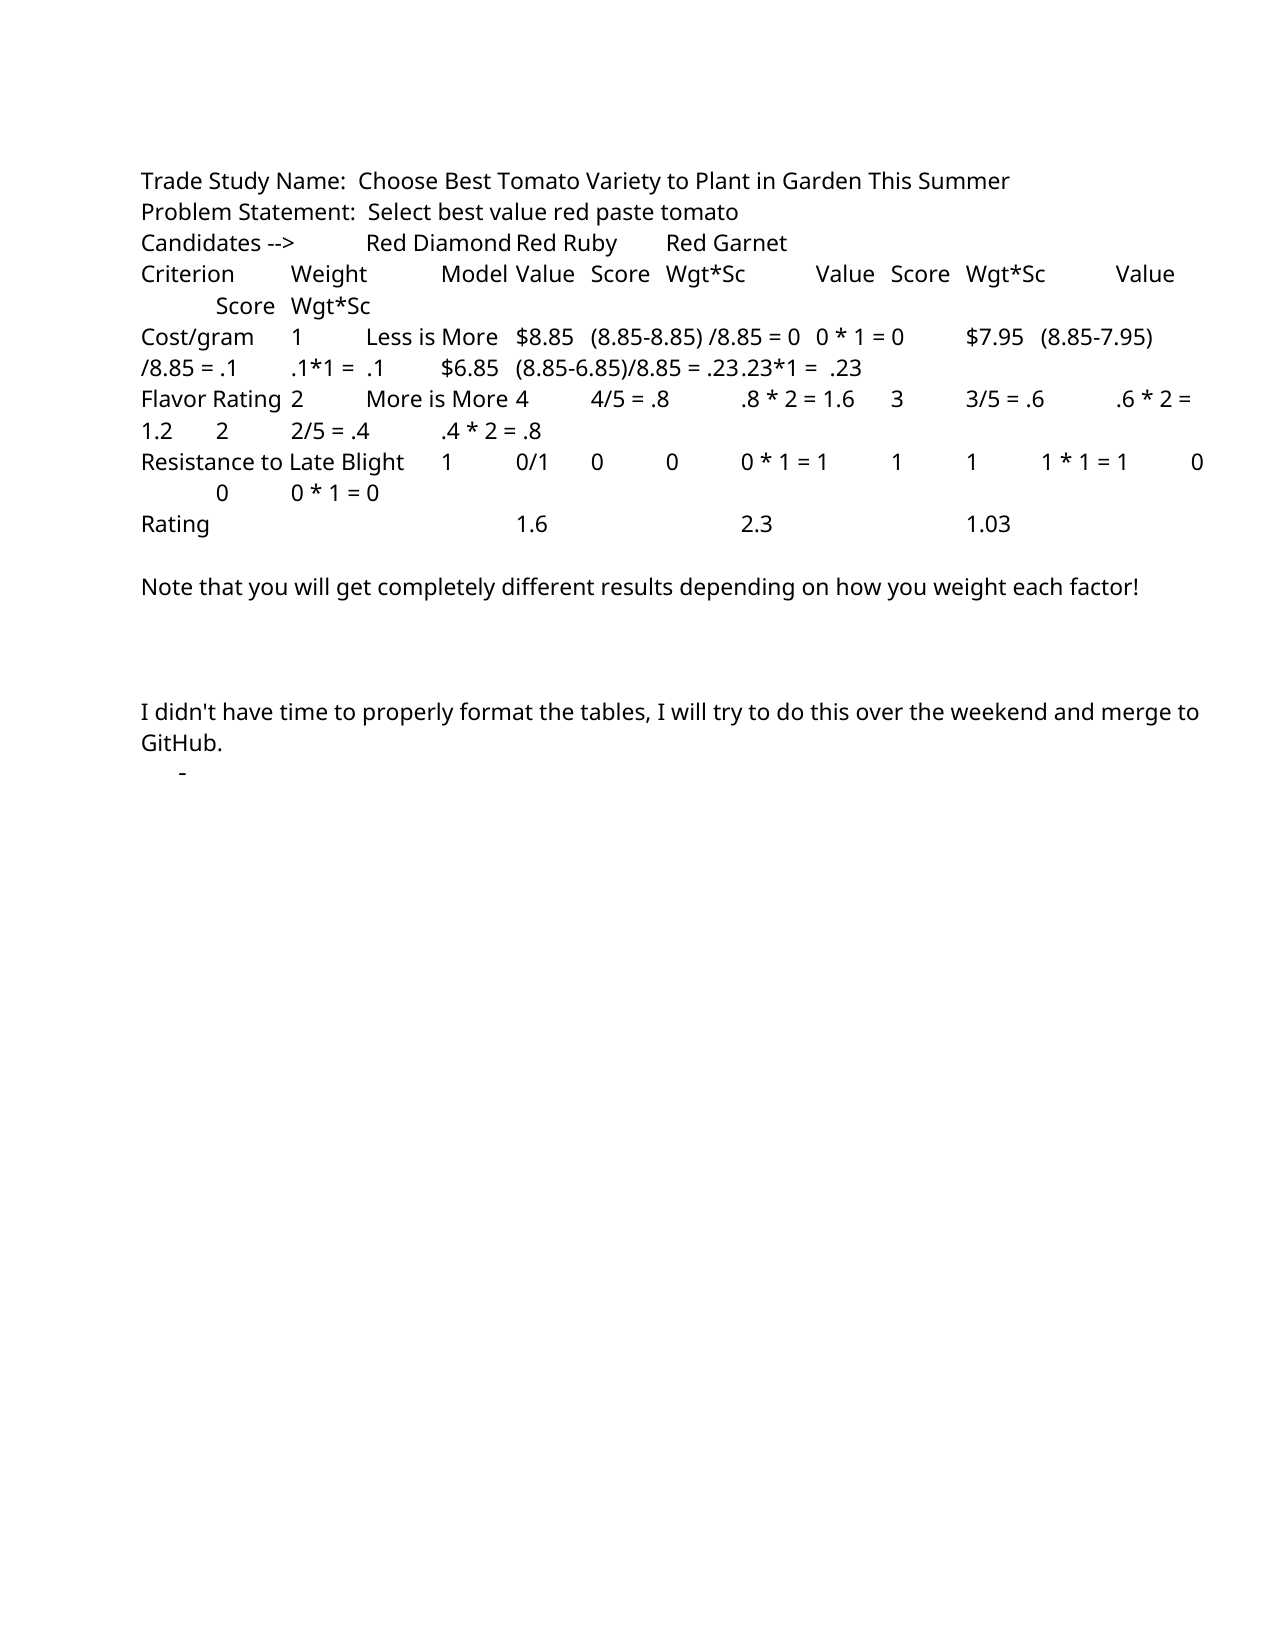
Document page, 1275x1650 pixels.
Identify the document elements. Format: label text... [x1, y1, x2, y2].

text Trade Study Name: Choose Best Tomato Variety to Plant in Garden This Summer [141, 164, 1204, 196]
text Cost/gram 1 Less is More $8.85 (8.85-8.85) /8.85 = 0 0 * 1 = 0 $7.95 (8.85-7.95) /8.85 = .1 .1*1 = .1 $6.85 (8.85-6.85)/8.85 = .23 .23*1 = .23 [141, 321, 1204, 383]
text Problem Statement: Select best value red paste tomato [141, 196, 1204, 227]
text Rating 1.6 2.3 1.03 [141, 508, 1204, 539]
text Note that you will get completely different results depending on how you weight each factor! [141, 571, 1204, 602]
text Flavor Rating 2 More is More 4 4/5 = .8 .8 * 2 = 1.6 3 3/5 = .6 .6 * 2 = 1.2 2 2/5 = .4 .4 * 2 = .8 [141, 383, 1204, 446]
text Candidates --> Red Diamond Red Ruby Red Garnet [141, 227, 1204, 258]
text Criterion Weight Model Value Score Wgt*Sc Value Score Wgt*Sc Value Score Wgt*Sc [141, 258, 1204, 321]
text I didn't have time to properly format the tables, I will try to do this over the weekend and merge to GitHub. [141, 696, 1204, 758]
text Resistance to Late Blight 1 0/1 0 0 0 * 1 = 1 1 1 1 * 1 = 1 0 0 0 * 1 = 0 [141, 446, 1204, 508]
